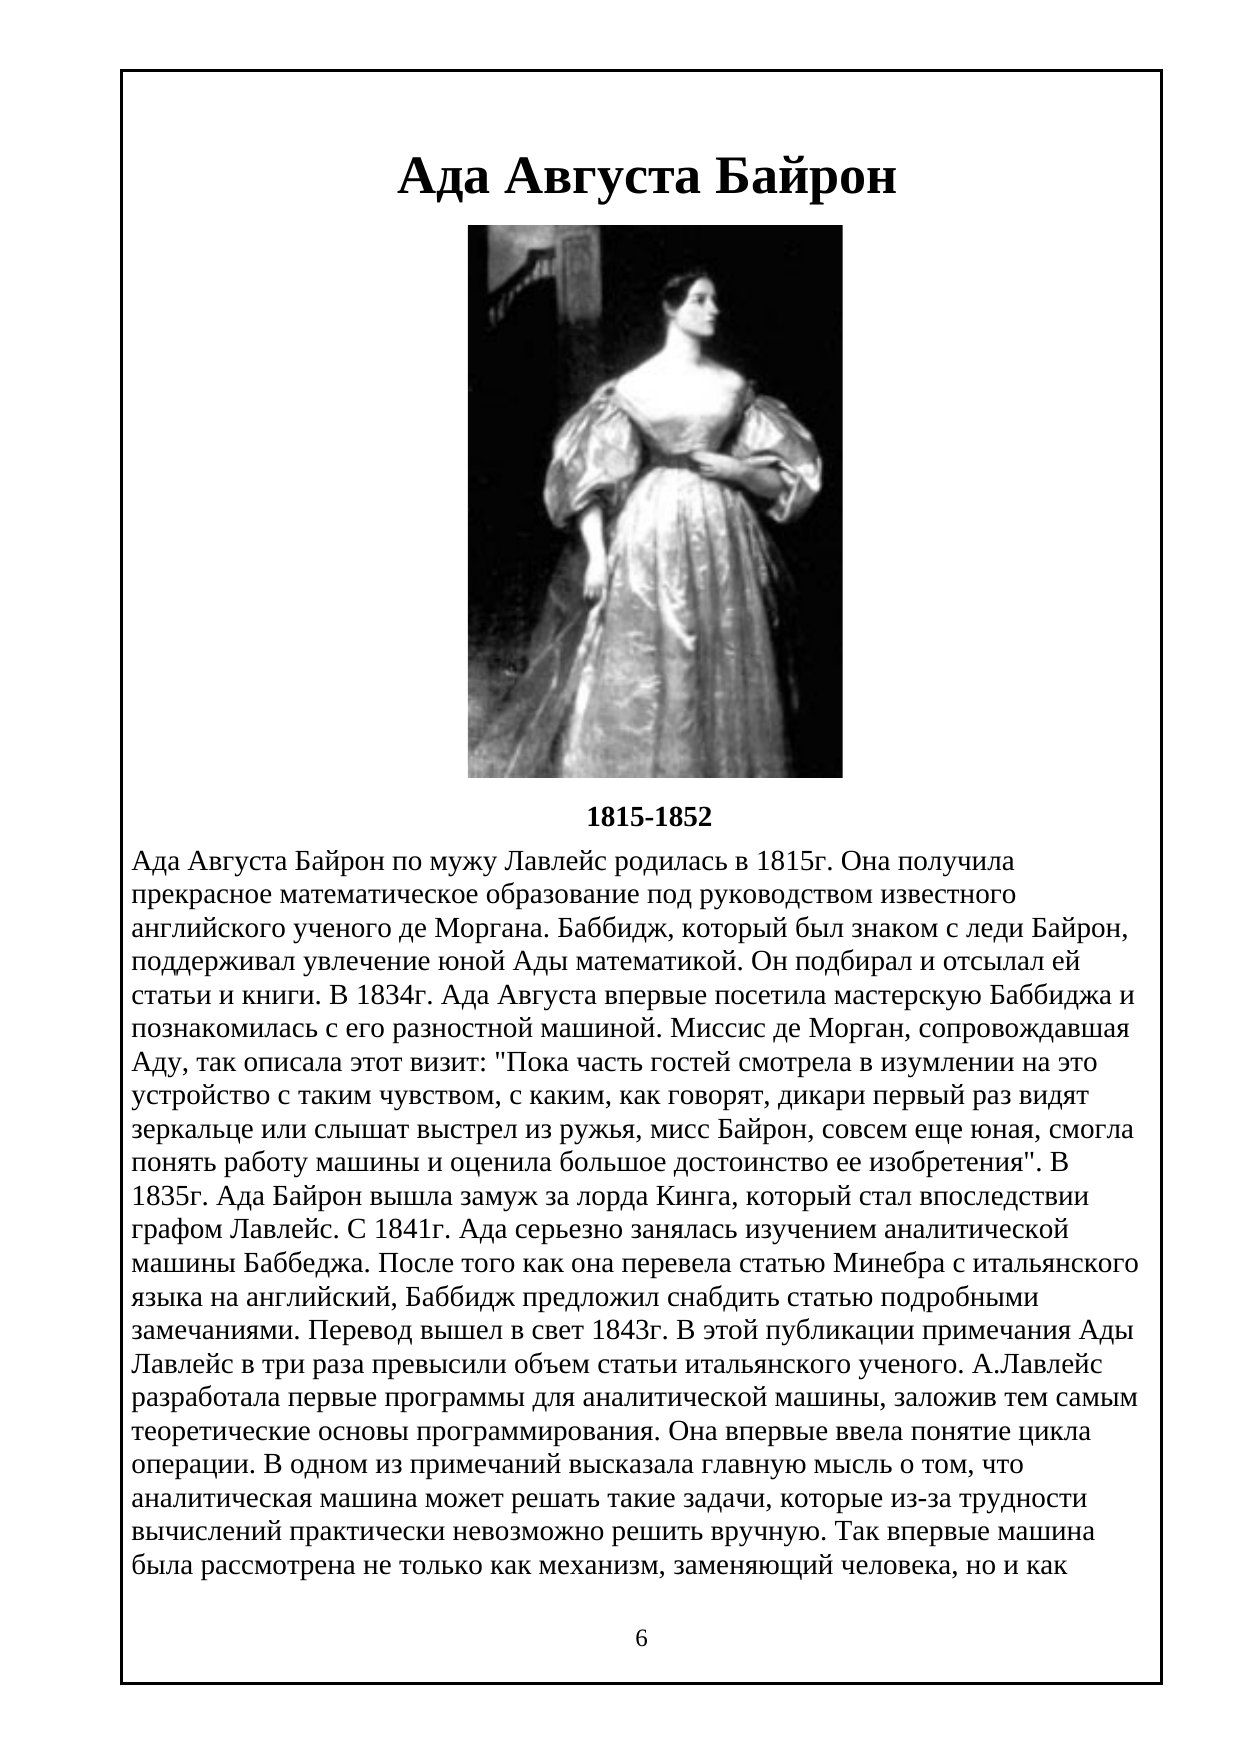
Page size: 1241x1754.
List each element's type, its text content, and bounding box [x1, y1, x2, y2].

subtitle 1815-1852 [586, 799, 1152, 832]
subtitle Ада Августа Байрон по мужу Лавлейс родилась в 1815г. Она получила прекрасное математическое образование под руководством известного английского ученого де Моргана. Баббидж, который был знаком с леди Байрон, поддерживал увлечение юной Ады математикой. Он подбирал и отсылал ей статьи и книги. В 1834г. Ада Августа впервые посетила мастерскую Баббиджа и познакомилась с его разностной машиной. Миссис де Морган, сопровождавшая Аду, так описала этот визит: "Пока часть гостей смотрела в изумлении на это устройство с таким чувством, с каким, как говорят, дикари первый раз видят зеркальце или слышат выстрел из ружья, мисс Байрон, совсем еще юная, смогла понять работу машины и оценила большое достоинство ее изобретения". В 1835г. Ада Байрон вышла замуж за лорда Кинга, который стал впоследствии графом Лавлейс. С 1841г. Ада серьезно занялась изучением аналитической машины Баббеджа. После того как она перевела статью Минебра с итальянского языка на английский, Баббидж предложил снабдить статью подробными замечаниями. Перевод вышел в свет 1843г. В этой публикации примечания Ады Лавлейс в три раза превысили объем статьи итальянского ученого. А.Лавлейс разработала первые программы для аналитической машины, заложив тем самым теоретические основы программирования. Она впервые ввела понятие цикла операции. В одном из примечаний высказала главную мысль о том, что аналитическая машина может решать такие задачи, которые из-за трудности вычислений практически невозможно решить вручную. Так впервые машина была рассмотрена не только как механизм, заменяющий человека, но и как [131, 843, 1152, 1581]
subtitle Ада Августа Байрон [397, 143, 1152, 205]
